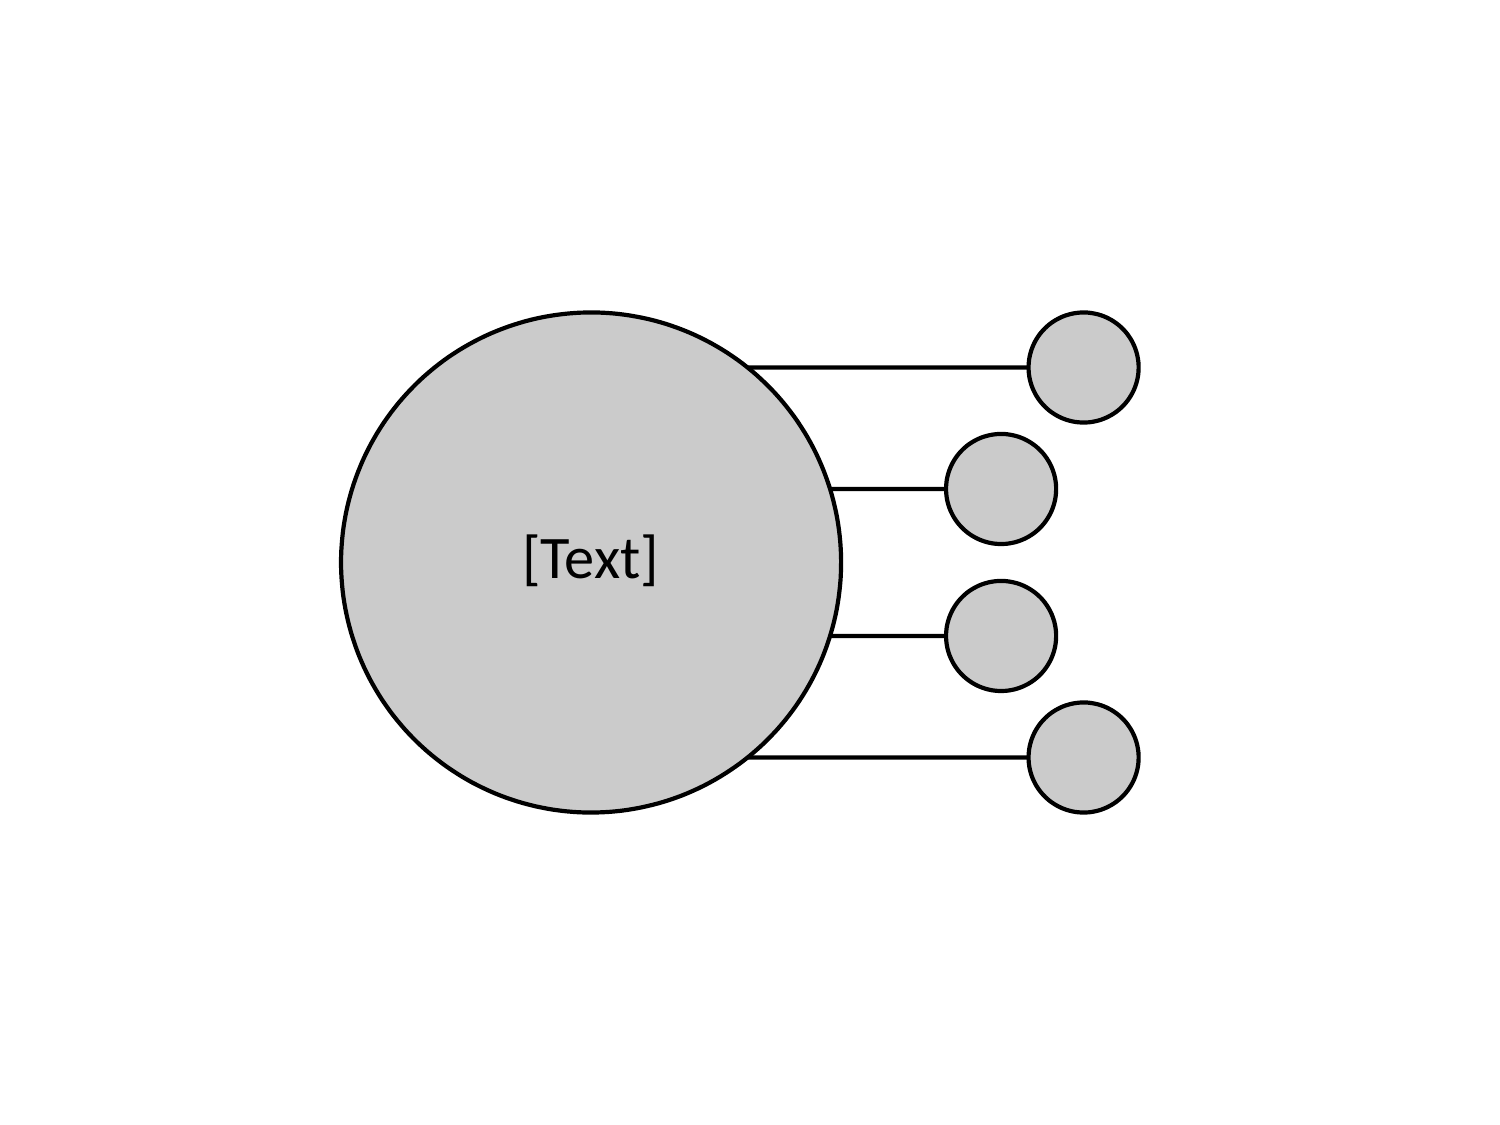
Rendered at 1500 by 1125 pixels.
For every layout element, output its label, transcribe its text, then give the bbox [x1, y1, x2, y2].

text_box [1028, 312, 1139, 423]
text_box [Text] [341, 312, 842, 813]
text_box [946, 580, 1057, 692]
text_box [946, 433, 1057, 545]
text_box [1028, 702, 1139, 813]
